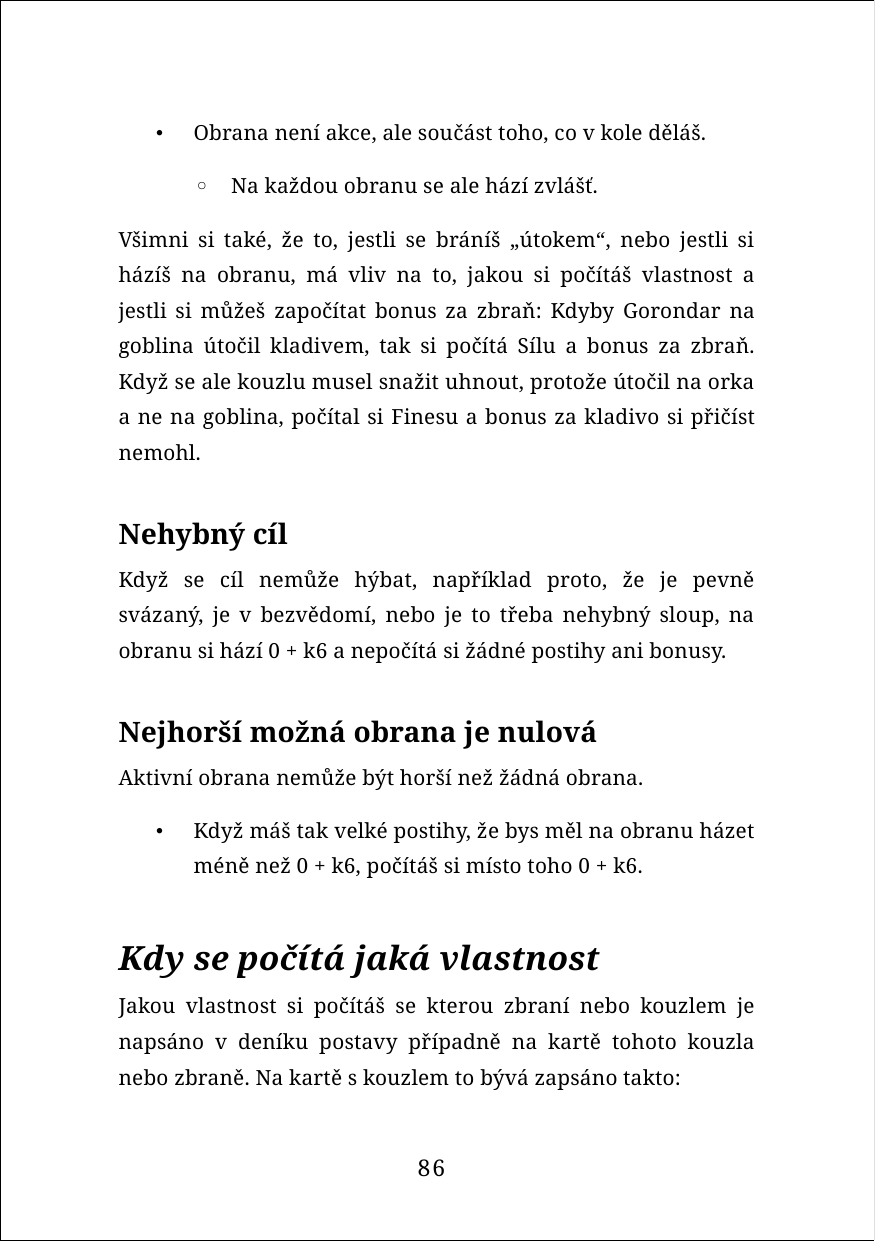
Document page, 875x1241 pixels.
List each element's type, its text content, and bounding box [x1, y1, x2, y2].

list Obrana není akce, ale součást toho, co v kole děláš. [156, 118, 756, 147]
text Aktivní obrana nemůže být horší než žádná obrana. [118, 763, 756, 791]
subtitle Kdy se počítá jaká vlastnost [118, 934, 756, 980]
subtitle Nejhorší možná obrana je nulová [118, 713, 756, 751]
text Když se cíl nemůže hýbat, například proto, že je pevně svázaný, je v bezvědomí, nebo je to třeba nehybný sloup, na obranu si hází 0 + k6 a nepočítá si žádné postihy ani bonusy. [118, 565, 756, 664]
subtitle Nehybný cíl [118, 515, 756, 553]
text Všimni si také, že to, jestli se bráníš „útokem“, nebo jestli si házíš na obranu, má vliv na to, jakou si počítáš vlastnost a jestli si můžeš započítat bonus za zbraň: Kdyby Gorondar na goblina útočil kladivem, tak si počítá Sílu a bonus za zbraň. Když se ale kouzlu musel snažit uhnout, protože útočil na orka a ne na goblina, počítal si Finesu a bonus za kladivo si přičíst nemohl. [118, 225, 756, 466]
text Jakou vlastnost si počítáš se kterou zbraní nebo kouzlem je napsáno v deníku postavy případně na kartě tohoto kouzla nebo zbraně. Na kartě s kouzlem to bývá zapsáno takto: [118, 992, 756, 1091]
list Když máš tak velké postihy, že bys měl na obranu házet méně než 0 + k6, počítáš si místo toho 0 + k6. [156, 816, 756, 880]
list Na každou obranu se ale hází zvlášť. [193, 171, 756, 200]
